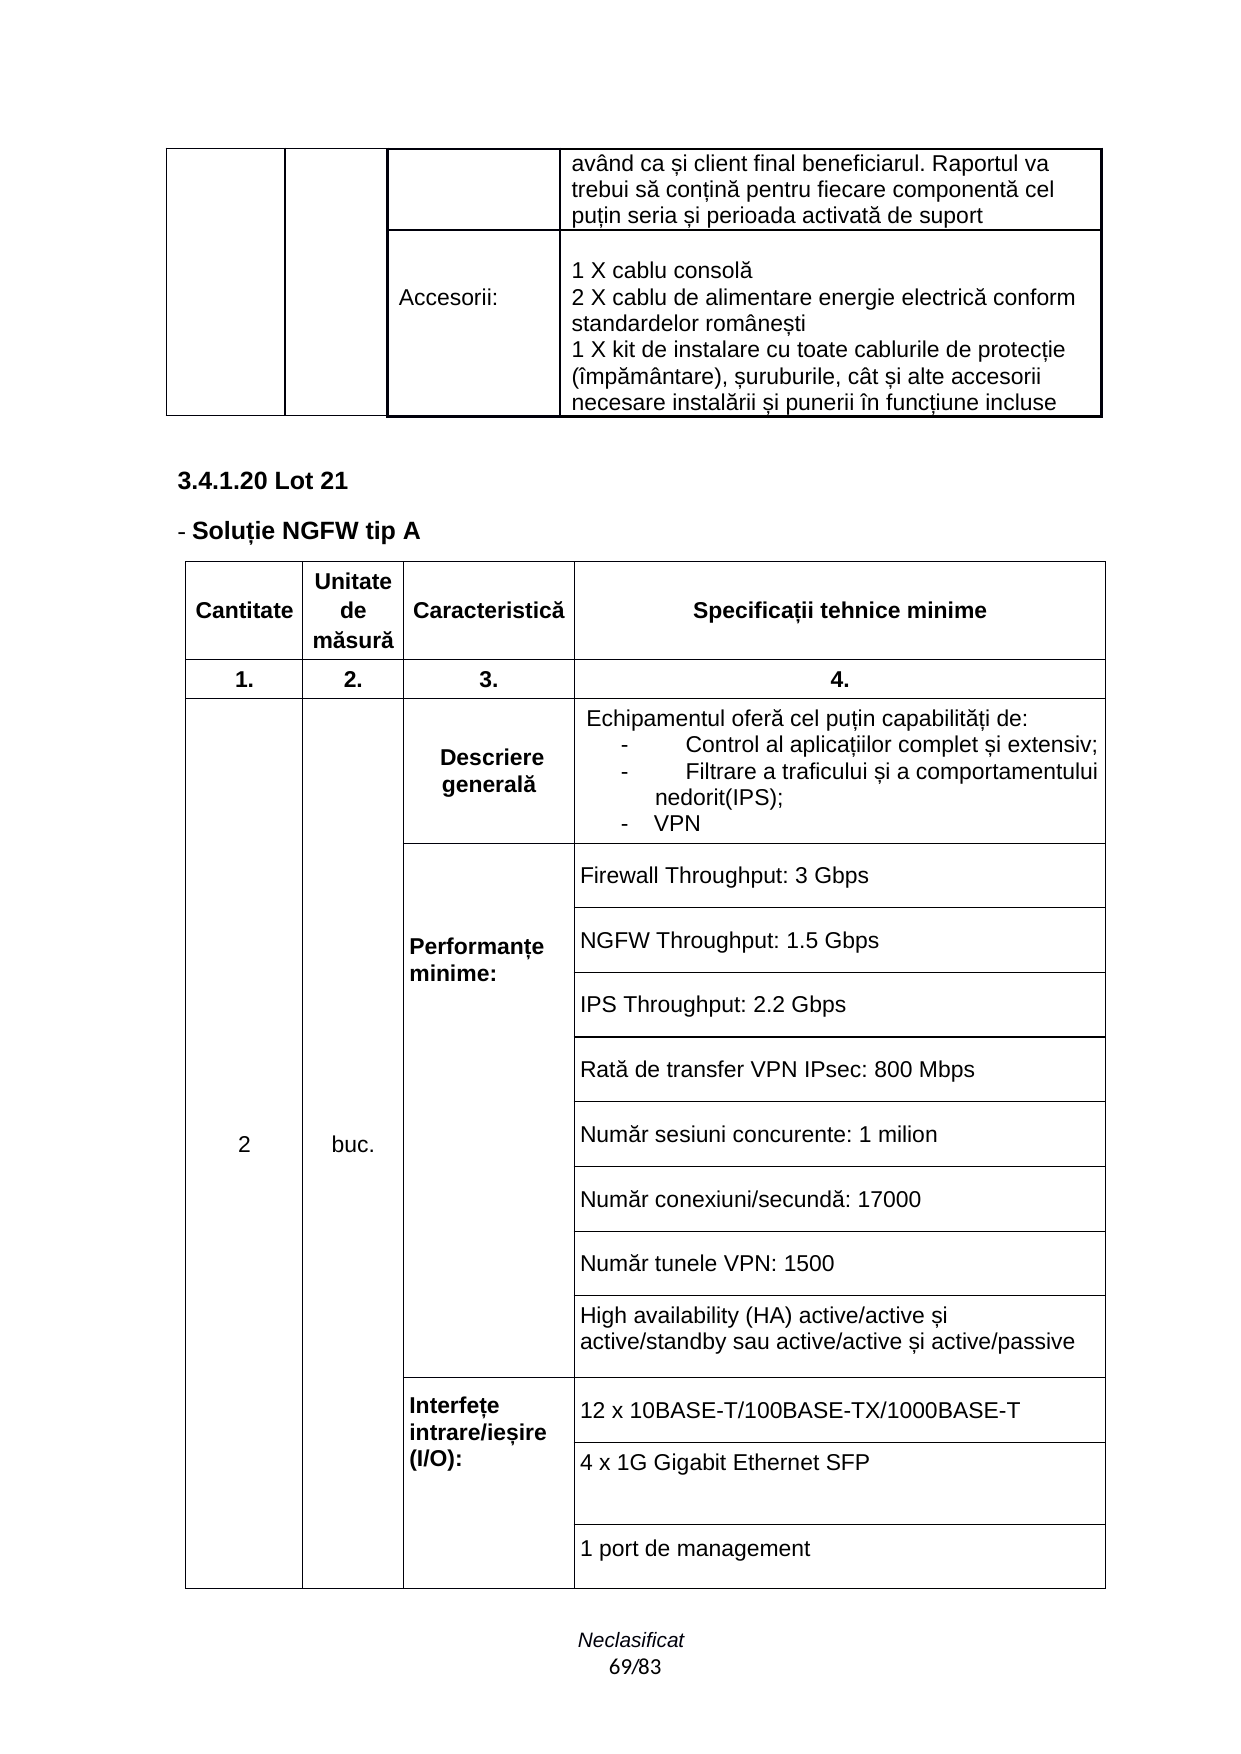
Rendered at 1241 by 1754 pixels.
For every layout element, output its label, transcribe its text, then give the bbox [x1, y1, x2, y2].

table_cell Interfețe intrare/ieșire (I/O): [404, 1378, 574, 1588]
table_cell Descriere generală [404, 699, 574, 842]
table_cell buc. [303, 699, 403, 1588]
text - Soluție NGFW tip A [177, 516, 1092, 545]
table_header Specificații tehnice minime [575, 562, 1105, 659]
table_cell NGFW Throughput: 1.5 Gbps [575, 908, 1105, 972]
table_cell având ca și client final beneficiarul. Raportul va trebui să conțină pentru fiecare componentă cel puțin seria și perioada activată de suport [561, 150, 1100, 229]
table_cell Rată de transfer VPN IPsec: 800 Mbps [575, 1038, 1105, 1101]
table_cell 2 [186, 699, 302, 1588]
table_cell 4 x 1G Gigabit Ethernet SFP [575, 1443, 1105, 1524]
table_cell 4. [575, 660, 1105, 698]
table_cell Accesorii: [389, 231, 559, 415]
table_header Caracteristică [404, 562, 574, 659]
table_cell High availability (HA) active/active și active/standby sau active/active și active/passive [575, 1296, 1105, 1377]
table_cell 3. [404, 660, 574, 698]
table_cell Număr tunele VPN: 1500 [575, 1232, 1105, 1295]
table_cell [389, 150, 559, 229]
table_header Unitate de măsură [303, 562, 403, 659]
table_cell Număr sesiuni concurente: 1 milion [575, 1102, 1105, 1166]
table_cell 1 X cablu consolă 2 X cablu de alimentare energie electrică conform standardelor românești 1 X kit de instalare cu toate cablurile de protecție (împământare), șuruburile, cât și alte accesorii necesare instalării și punerii în funcțiune incluse [561, 231, 1100, 415]
table_cell Număr conexiuni/secundă: 17000 [575, 1167, 1105, 1231]
table_cell 12 x 10BASE-T/100BASE-TX/1000BASE-T [575, 1378, 1105, 1442]
table_cell Firewall Throughput: 3 Gbps [575, 844, 1105, 907]
table_header Cantitate [186, 562, 302, 659]
table_cell Echipamentul oferă cel puțin capabilități de: - Control al aplicațiilor complet și extensiv; - Filtrare a traficului și a comportamentului nedorit(IPS); - VPN [575, 699, 1105, 842]
table_cell 1. [186, 660, 302, 698]
table_cell [167, 149, 284, 415]
table_cell Performanțe minime: [404, 844, 574, 1377]
table_cell 1 port de management [575, 1525, 1105, 1588]
table_cell IPS Throughput: 2.2 Gbps [575, 973, 1105, 1036]
table_cell 2. [303, 660, 403, 698]
table_cell [286, 149, 386, 415]
text 3.4.1.20 Lot 21 [177, 466, 1092, 495]
